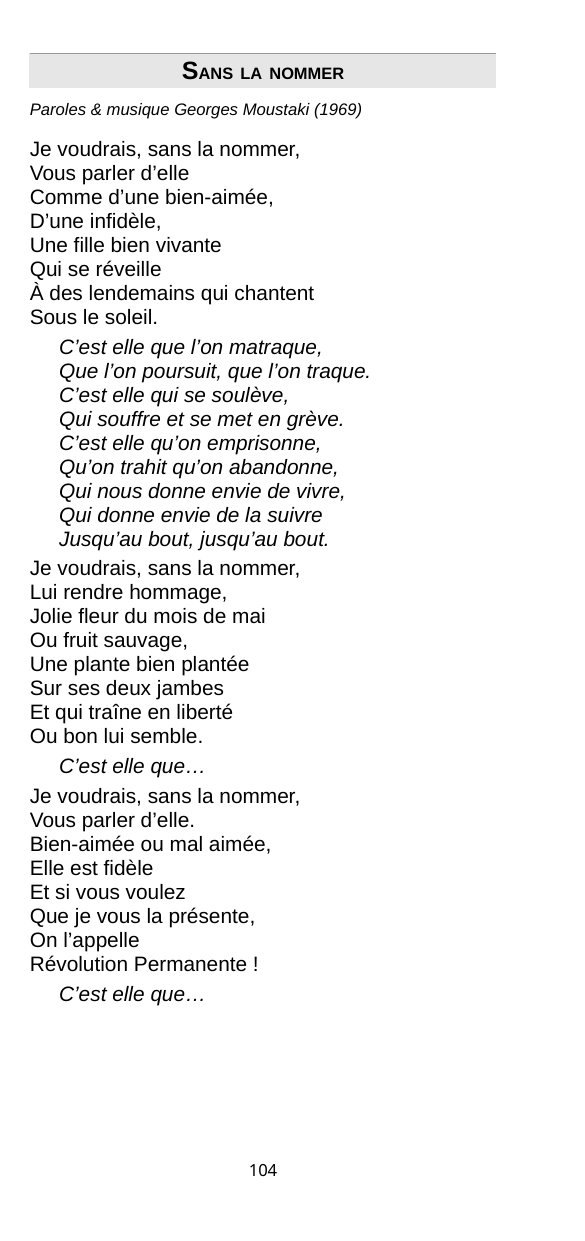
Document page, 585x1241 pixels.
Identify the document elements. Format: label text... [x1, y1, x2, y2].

text Je voudrais, sans la nommer, Lui rendre hommage, Jolie fleur du mois de mai Ou fruit sauvage, Une plante bien plantée Sur ses deux jambes Et qui traîne en liberté Ou bon lui semble. [29, 556, 496, 748]
text C’est elle que… [59, 754, 496, 778]
text C’est elle que… [59, 981, 496, 1005]
text Paroles & musique Georges Moustaki (1969) [29, 100, 496, 119]
text Je voudrais, sans la nommer, Vous parler d’elle Comme d’une bien-aimée, D’une infidèle, Une fille bien vivante Qui se réveille À des lendemains qui chantent Sous le soleil. [29, 137, 496, 329]
text Je voudrais, sans la nommer, Vous parler d’elle. Bien-aimée ou mal aimée, Elle est fidèle Et si vous voulez Que je vous la présente, On l’appelle Révolution Permanente ! [29, 784, 496, 975]
subtitle Sans la nommer [29, 54, 496, 88]
text C’est elle que l’on matraque, Que l’on poursuit, que l’on traque. C’est elle qui se soulève, Qui souffre et se met en grève. C’est elle qu’on emprisonne, Qu’on trahit qu’on abandonne, Qui nous donne envie de vivre, Qui donne envie de la suivre Jusqu’au bout, jusqu’au bout. [59, 335, 496, 550]
